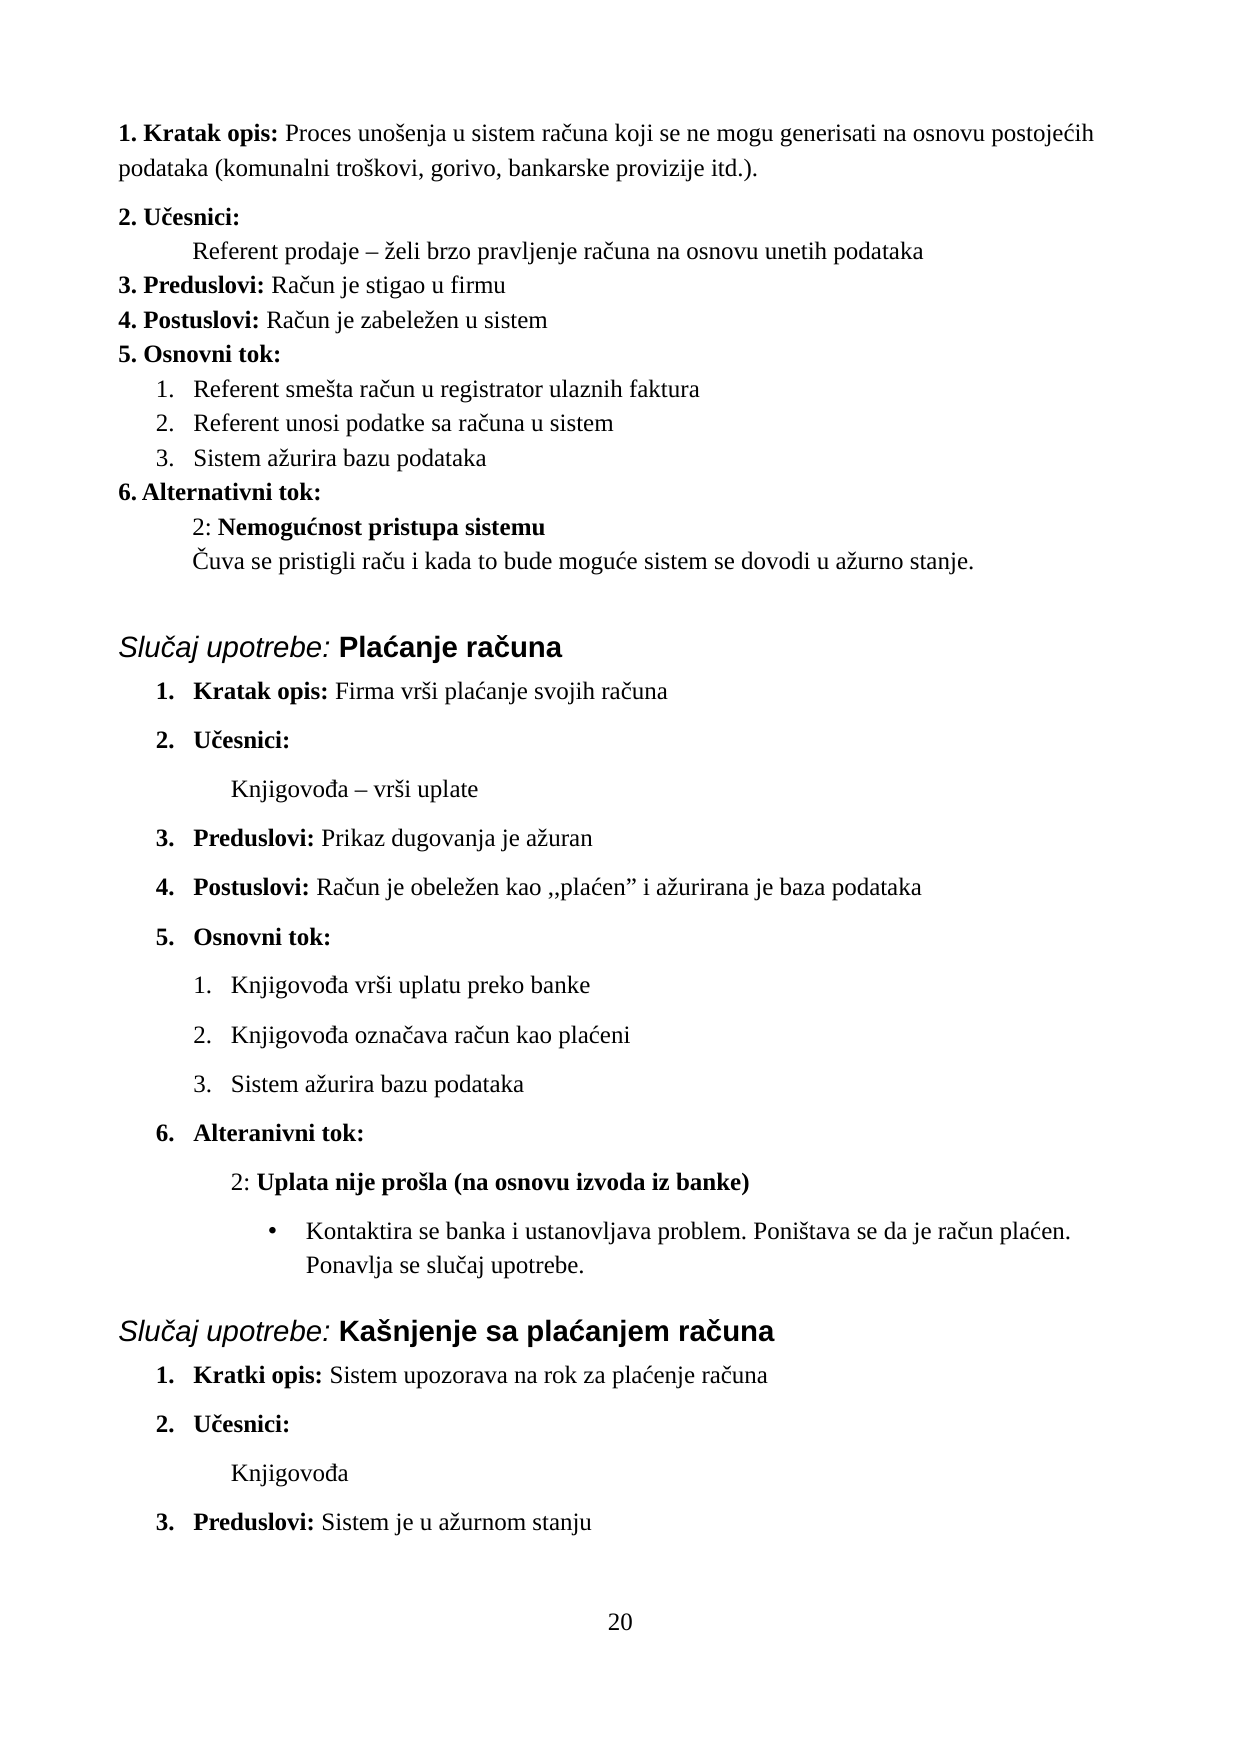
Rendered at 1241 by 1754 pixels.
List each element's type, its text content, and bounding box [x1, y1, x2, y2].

text 3. Preduslovi: Račun je stigao u firmu [118, 271, 1122, 299]
list 2: Uplata nije prošla (na osnovu izvoda iz banke) [231, 1167, 1122, 1196]
text 6. Alternativni tok: [118, 477, 1122, 506]
text 1. Kratak opis: Proces unošenja u sistem računa koji se ne mogu generisati na osnovu postojećih podataka (komunalni troškovi, gorivo, bankarske provizije itd.). [118, 118, 1122, 181]
list Sistem ažurira bazu podataka [193, 1069, 1122, 1097]
list Kratki opis: Sistem upozorava na rok za plaćenje računa [156, 1360, 1122, 1389]
list Postuslovi: Račun je obeležen kao ,,plaćen” i ažurirana je baza podataka [156, 872, 1122, 901]
list Knjigovođa vrši uplatu preko banke [193, 971, 1122, 999]
list Alteranivni tok: [156, 1118, 1122, 1147]
text 2: Nemogućnost pristupa sistemu [118, 512, 1122, 541]
text Referent prodaje – želi brzo pravljenje računa na osnovu unetih podataka [118, 236, 1122, 265]
subtitle Slučaj upotrebe: Kašnjenje sa plaćanjem računa [118, 1314, 1122, 1348]
text Čuva se pristigli raču i kada to bude moguće sistem se dovodi u ažurno stanje. [118, 546, 1122, 575]
list Knjigovođa – vrši uplate [231, 774, 1122, 803]
list Referent smešta račun u registrator ulaznih faktura [156, 374, 1122, 403]
list Kontaktira se banka i ustanovljava problem. Poništava se da je račun plaćen. Ponavlja se slučaj upotrebe. [268, 1216, 1122, 1279]
list Učesnici: [156, 725, 1122, 754]
list Preduslovi: Prikaz dugovanja je ažuran [156, 823, 1122, 852]
text 4. Postuslovi: Račun je zabeležen u sistem [118, 305, 1122, 334]
list Knjigovođa označava račun kao plaćeni [193, 1020, 1122, 1048]
list Knjigovođa [231, 1458, 1122, 1487]
subtitle Slučaj upotrebe: Plaćanje računa [118, 630, 1122, 664]
list Referent unosi podatke sa računa u sistem [156, 408, 1122, 437]
list Sistem ažurira bazu podataka [156, 443, 1122, 472]
text 2. Učesnici: [118, 202, 1122, 230]
list Osnovni tok: [156, 922, 1122, 950]
list Kratak opis: Firma vrši plaćanje svojih računa [156, 676, 1122, 705]
list Preduslovi: Sistem je u ažurnom stanju [156, 1507, 1122, 1536]
text 5. Osnovni tok: [118, 339, 1122, 368]
list Učesnici: [156, 1409, 1122, 1438]
